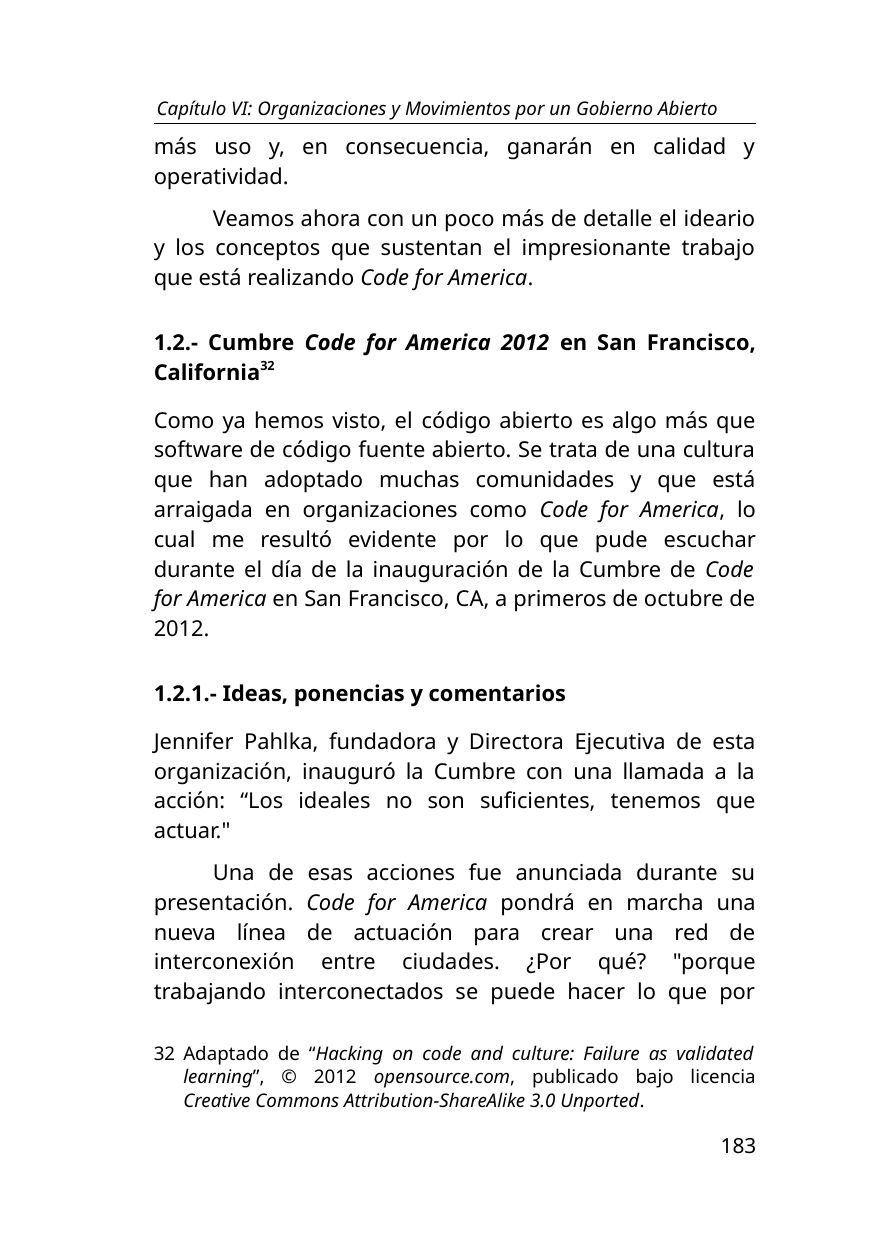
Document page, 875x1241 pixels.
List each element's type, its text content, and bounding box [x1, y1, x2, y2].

subtitle 1.2.- Cumbre Code for America 2012 en San Francisco, California [153, 327, 756, 387]
text más uso y, en consecuencia, ganarán en calidad y operatividad. [153, 131, 756, 191]
text Jennifer Pahlka, fundadora y Directora Ejecutiva de esta or­ganización, inauguró la Cumbre con una llamada a la acción: “Los ideales no son suficientes, tenemos que actuar." [153, 726, 756, 845]
text Como ya hemos visto, el código abierto es algo más que software de código fuente abierto. Se trata de una cultura que han adoptado muchas comunidades y que está arraigada en organizaciones como Code for America, lo cual me resultó evi­dente por lo que pude escuchar durante el día de la inaugura­ción de la Cumbre de Code for America en San Francisco, CA, a primeros de octubre de 2012. [153, 405, 756, 643]
text Una de esas acciones fue anunciada durante su presen­tación. Code for America pondrá en marcha una nueva línea de actuación para crear una red de interconexión entre ciuda­des. ¿Por qué? "porque trabajando interconectados se puede hacer lo que por [153, 857, 756, 1006]
text Veamos ahora con un poco más de detalle el ideario y los conceptos que sustentan el impresionante trabajo que está realizando Code for America. [153, 203, 756, 292]
subtitle 1.2.1.- Ideas, ponencias y comentarios [153, 678, 756, 708]
text Adaptado de “Hacking on code and culture: Failure as validated learning”, © 2012 opensource.com, publicado bajo licencia Creative Commons Attribution-ShareAlike 3.0 Unported. [153, 1041, 756, 1112]
